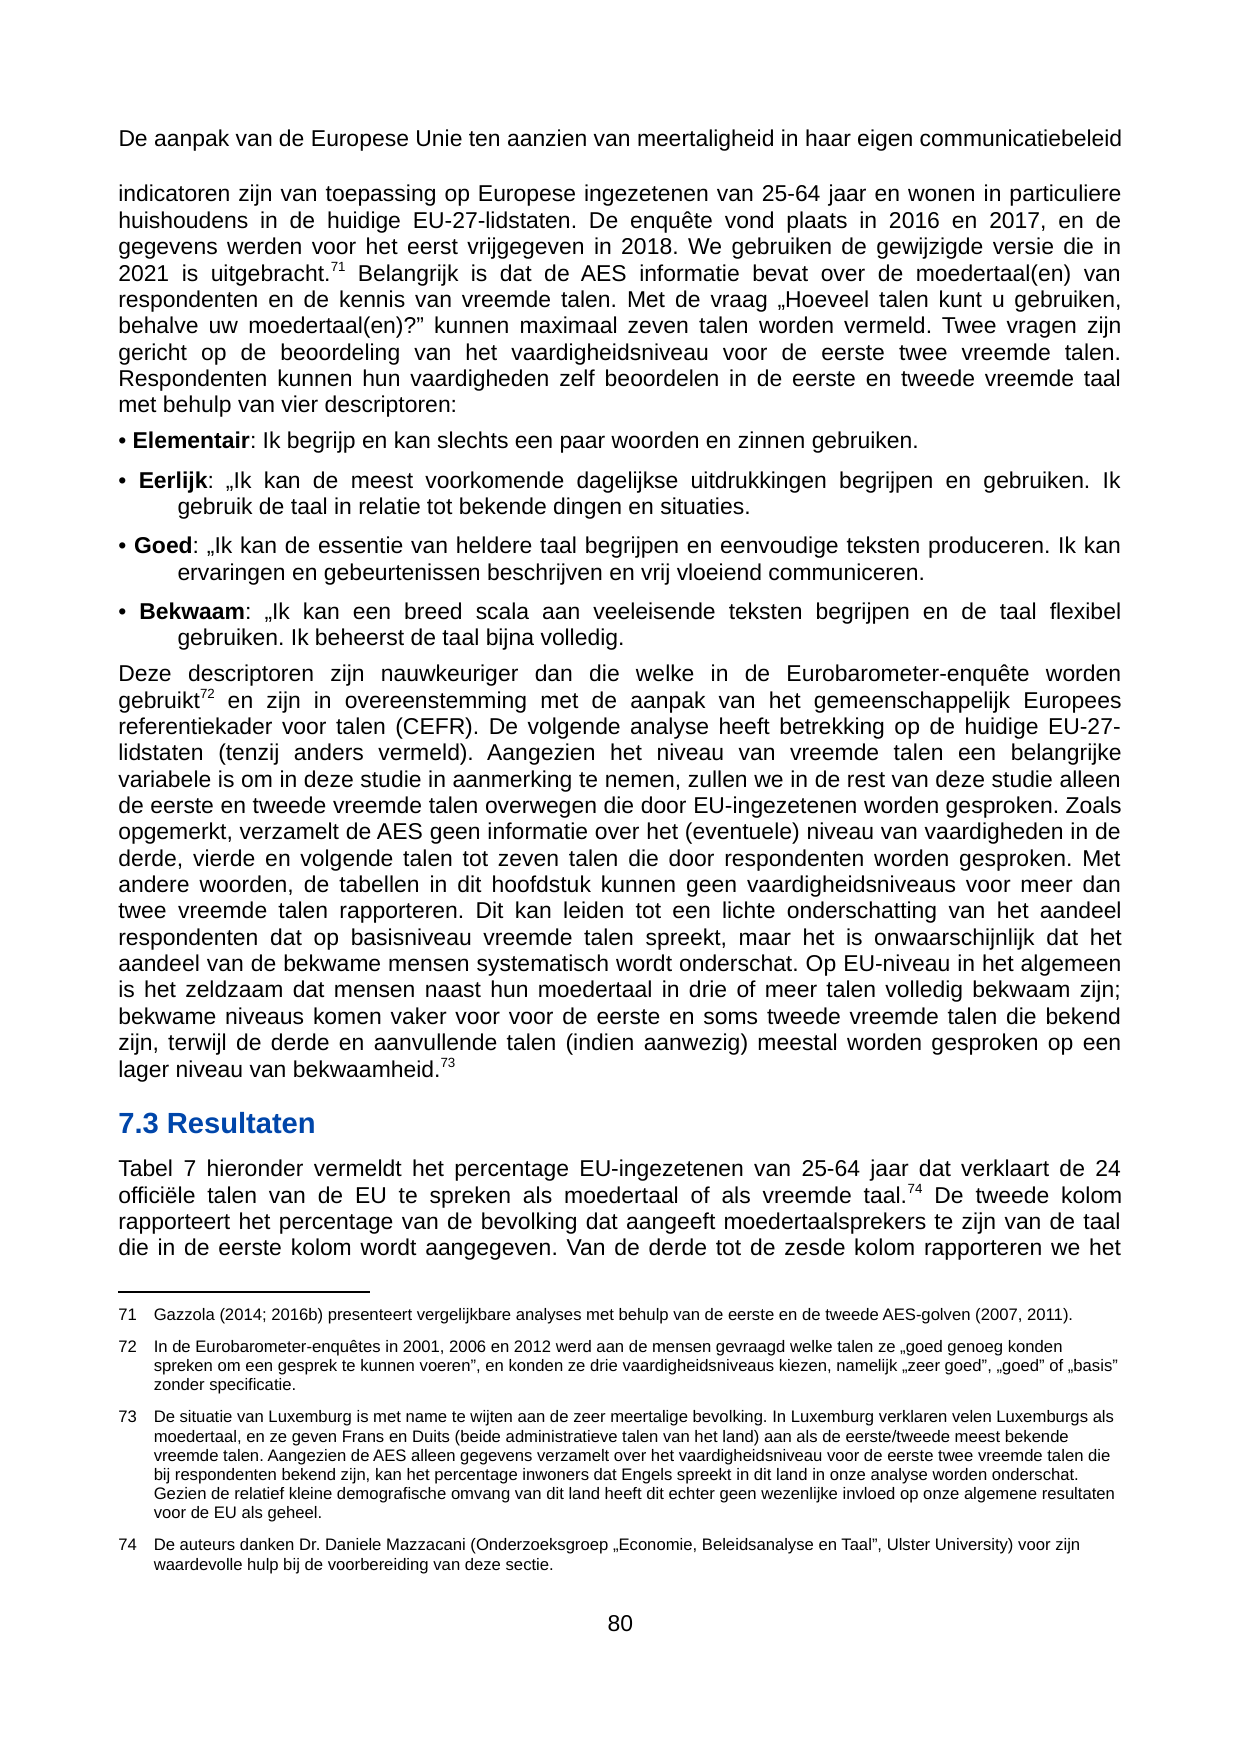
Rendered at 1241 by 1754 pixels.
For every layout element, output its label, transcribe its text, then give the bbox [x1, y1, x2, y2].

text • Elementair: Ik begrijp en kan slechts een paar woorden en zinnen gebruiken. [118, 427, 1122, 454]
subtitle 7.3 Resultaten [118, 1106, 1122, 1139]
text Deze descriptoren zijn nauwkeuriger dan die welke in de Eurobarometer-enquête worden gebruikt en zijn in overeenstemming met de aanpak van het gemeenschappelijk Europees referentiekader voor talen (CEFR). De volgende analyse heeft betrekking op de huidige EU-27-lidstaten (tenzij anders vermeld). Aangezien het niveau van vreemde talen een belangrijke variabele is om in deze studie in aanmerking te nemen, zullen we in de rest van deze studie alleen de eerste en tweede vreemde talen overwegen die door EU-ingezetenen worden gesproken. Zoals opgemerkt, verzamelt de AES geen informatie over het (eventuele) niveau van vaardigheden in de derde, vierde en volgende talen tot zeven talen die door respondenten worden gesproken. Met andere woorden, de tabellen in dit hoofdstuk kunnen geen vaardigheidsniveaus voor meer dan twee vreemde talen rapporteren. Dit kan leiden tot een lichte onderschatting van het aandeel respondenten dat op basisniveau vreemde talen spreekt, maar het is onwaarschijnlijk dat het aandeel van de bekwame mensen systematisch wordt onderschat. Op EU-niveau in het algemeen is het zeldzaam dat mensen naast hun moedertaal in drie of meer talen volledig bekwaam zijn; bekwame niveaus komen vaker voor voor de eerste en soms tweede vreemde talen die bekend zijn, terwijl de derde en aanvullende talen (indien aanwezig) meestal worden gesproken op een lager niveau van bekwaamheid. [118, 660, 1122, 1082]
text indicatoren zijn van toepassing op Europese ingezetenen van 25-64 jaar en wonen in particuliere huishoudens in de huidige EU-27-lidstaten. De enquête vond plaats in 2016 en 2017, en de gegevens werden voor het eerst vrijgegeven in 2018. We gebruiken de gewijzigde versie die in 2021 is uitgebracht. Belangrijk is dat de AES informatie bevat over de moedertaal(en) van respondenten en de kennis van vreemde talen. Met de vraag „Hoeveel talen kunt u gebruiken, behalve uw moedertaal(en)?” kunnen maximaal zeven talen worden vermeld. Twee vragen zijn gericht op de beoordeling van het vaardigheidsniveau voor de eerste twee vreemde talen. Respondenten kunnen hun vaardigheden zelf beoordelen in de eerste en tweede vreemde taal met behulp van vier descriptoren: [118, 180, 1122, 418]
text De situatie van Luxemburg is met name te wijten aan de zeer meertalige bevolking. In Luxemburg verklaren velen Luxemburgs als moedertaal, en ze geven Frans en Duits (beide administratieve talen van het land) aan als de eerste/tweede meest bekende vreemde talen. Aangezien de AES alleen gegevens verzamelt over het vaardigheidsniveau voor de eerste twee vreemde talen die bij respondenten bekend zijn, kan het percentage inwoners dat Engels spreekt in dit land in onze analyse worden onderschat. Gezien de relatief kleine demografische omvang van dit land heeft dit echter geen wezenlijke invloed op onze algemene resultaten voor de EU als geheel. [118, 1407, 1122, 1522]
text • Bekwaam: „Ik kan een breed scala aan veeleisende teksten begrijpen en de taal flexibel gebruiken. Ik beheerst de taal bijna volledig. [118, 598, 1122, 651]
text De auteurs danken Dr. Daniele Mazzacani (Onderzoeksgroep „Economie, Beleidsanalyse en Taal”, Ulster University) voor zijn waardevolle hulp bij de voorbereiding van deze sectie. [118, 1535, 1122, 1573]
text Gazzola (2014; 2016b) presenteert vergelijkbare analyses met behulp van de eerste en de tweede AES-golven (2007, 2011). [118, 1305, 1122, 1324]
text Tabel 7 hieronder vermeldt het percentage EU-ingezetenen van 25-64 jaar dat verklaart de 24 officiële talen van de EU te spreken als moedertaal of als vreemde taal. De tweede kolom rapporteert het percentage van de bevolking dat aangeeft moedertaalsprekers te zijn van de taal die in de eerste kolom wordt aangegeven. Van de derde tot de zesde kolom rapporteren we het [118, 1155, 1122, 1261]
text In de Eurobarometer-enquêtes in 2001, 2006 en 2012 werd aan de mensen gevraagd welke talen ze „goed genoeg konden spreken om een gesprek te kunnen voeren”, en konden ze drie vaardigheidsniveaus kiezen, namelijk „zeer goed”, „goed” of „basis” zonder specificatie. [118, 1337, 1122, 1394]
text • Eerlijk: „Ik kan de meest voorkomende dagelijkse uitdrukkingen begrijpen en gebruiken. Ik gebruik de taal in relatie tot bekende dingen en situaties. [118, 467, 1122, 519]
text • Goed: „Ik kan de essentie van heldere taal begrijpen en eenvoudige teksten produceren. Ik kan ervaringen en gebeurtenissen beschrijven en vrij vloeiend communiceren. [118, 532, 1122, 585]
